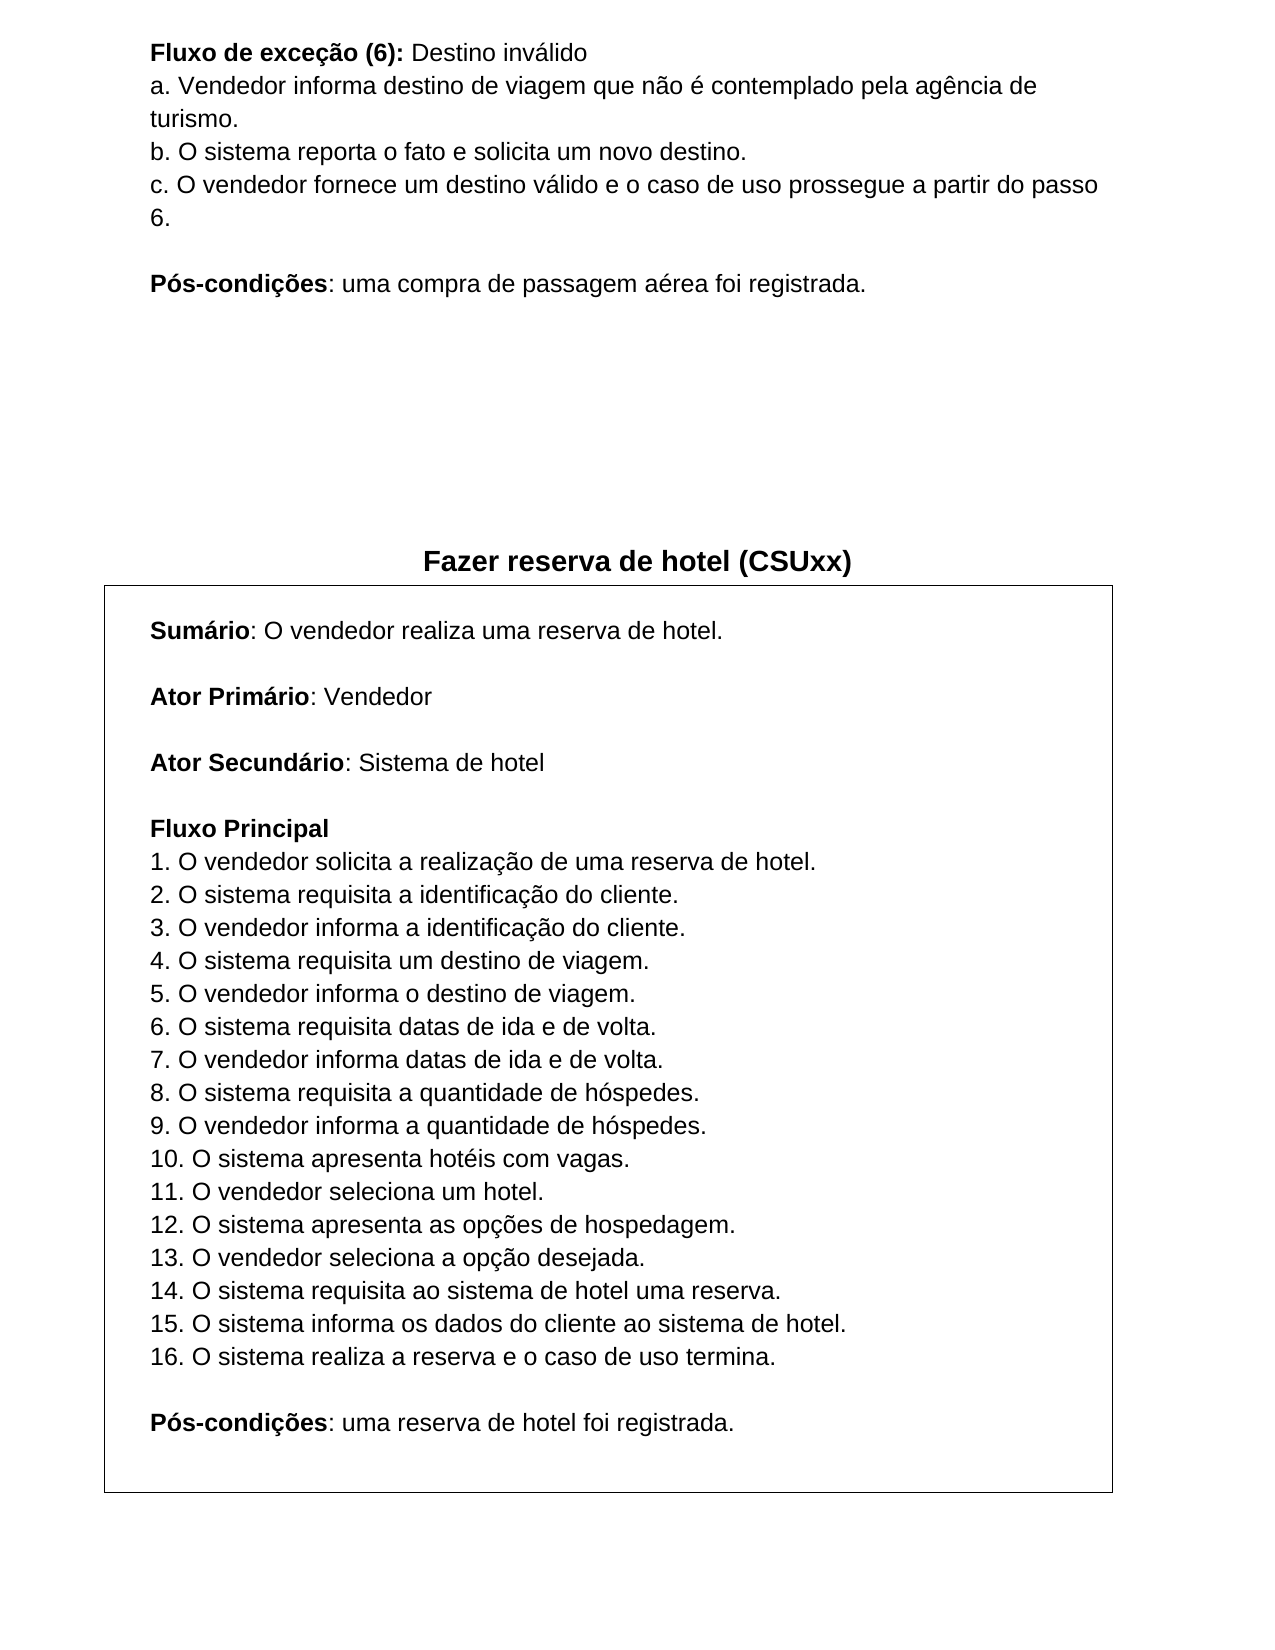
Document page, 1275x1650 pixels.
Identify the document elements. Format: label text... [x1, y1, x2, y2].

list O sistema requisita um destino de viagem. [150, 946, 1125, 975]
text Fluxo Principal [150, 814, 1125, 843]
text Pós-condições: uma reserva de hotel foi registrada. [150, 1408, 1125, 1437]
list O sistema requisita a identificação do cliente. [150, 880, 1125, 909]
text Ator Secundário: Sistema de hotel [150, 748, 1125, 777]
list Vendedor informa destino de viagem que não é contemplado pela agência de turismo. [150, 71, 1125, 133]
text Sumário: O vendedor realiza uma reserva de hotel. [150, 616, 1125, 644]
list O sistema requisita datas de ida e de volta. [150, 1012, 1125, 1041]
list O sistema apresenta hotéis com vagas. [150, 1144, 1125, 1173]
list O vendedor seleciona a opção desejada. [150, 1243, 1125, 1272]
list O sistema realiza a reserva e o caso de uso termina. [150, 1342, 1125, 1371]
list O vendedor informa o destino de viagem. [150, 979, 1125, 1008]
list O sistema apresenta as opções de hospedagem. [150, 1210, 1125, 1239]
list O vendedor fornece um destino válido e o caso de uso prossegue a partir do passo 6. [150, 170, 1125, 232]
list O vendedor informa a quantidade de hóspedes. [150, 1111, 1125, 1140]
list O sistema requisita a quantidade de hóspedes. [150, 1078, 1125, 1107]
text Ator Primário: Vendedor [150, 682, 1125, 711]
list O sistema informa os dados do cliente ao sistema de hotel. [150, 1309, 1125, 1338]
list O vendedor seleciona um hotel. [150, 1177, 1125, 1206]
list O vendedor informa datas de ida e de volta. [150, 1045, 1125, 1074]
list O vendedor informa a identificação do cliente. [150, 913, 1125, 942]
text Fazer reserva de hotel (CSUxx) [150, 544, 1125, 578]
list O sistema requisita ao sistema de hotel uma reserva. [150, 1276, 1125, 1305]
text Pós-condições: uma compra de passagem aérea foi registrada. [150, 269, 1125, 298]
list O vendedor solicita a realização de uma reserva de hotel. [150, 847, 1125, 876]
text Fluxo de exceção (6): Destino inválido [150, 38, 1125, 67]
list O sistema reporta o fato e solicita um novo destino. [150, 137, 1125, 166]
